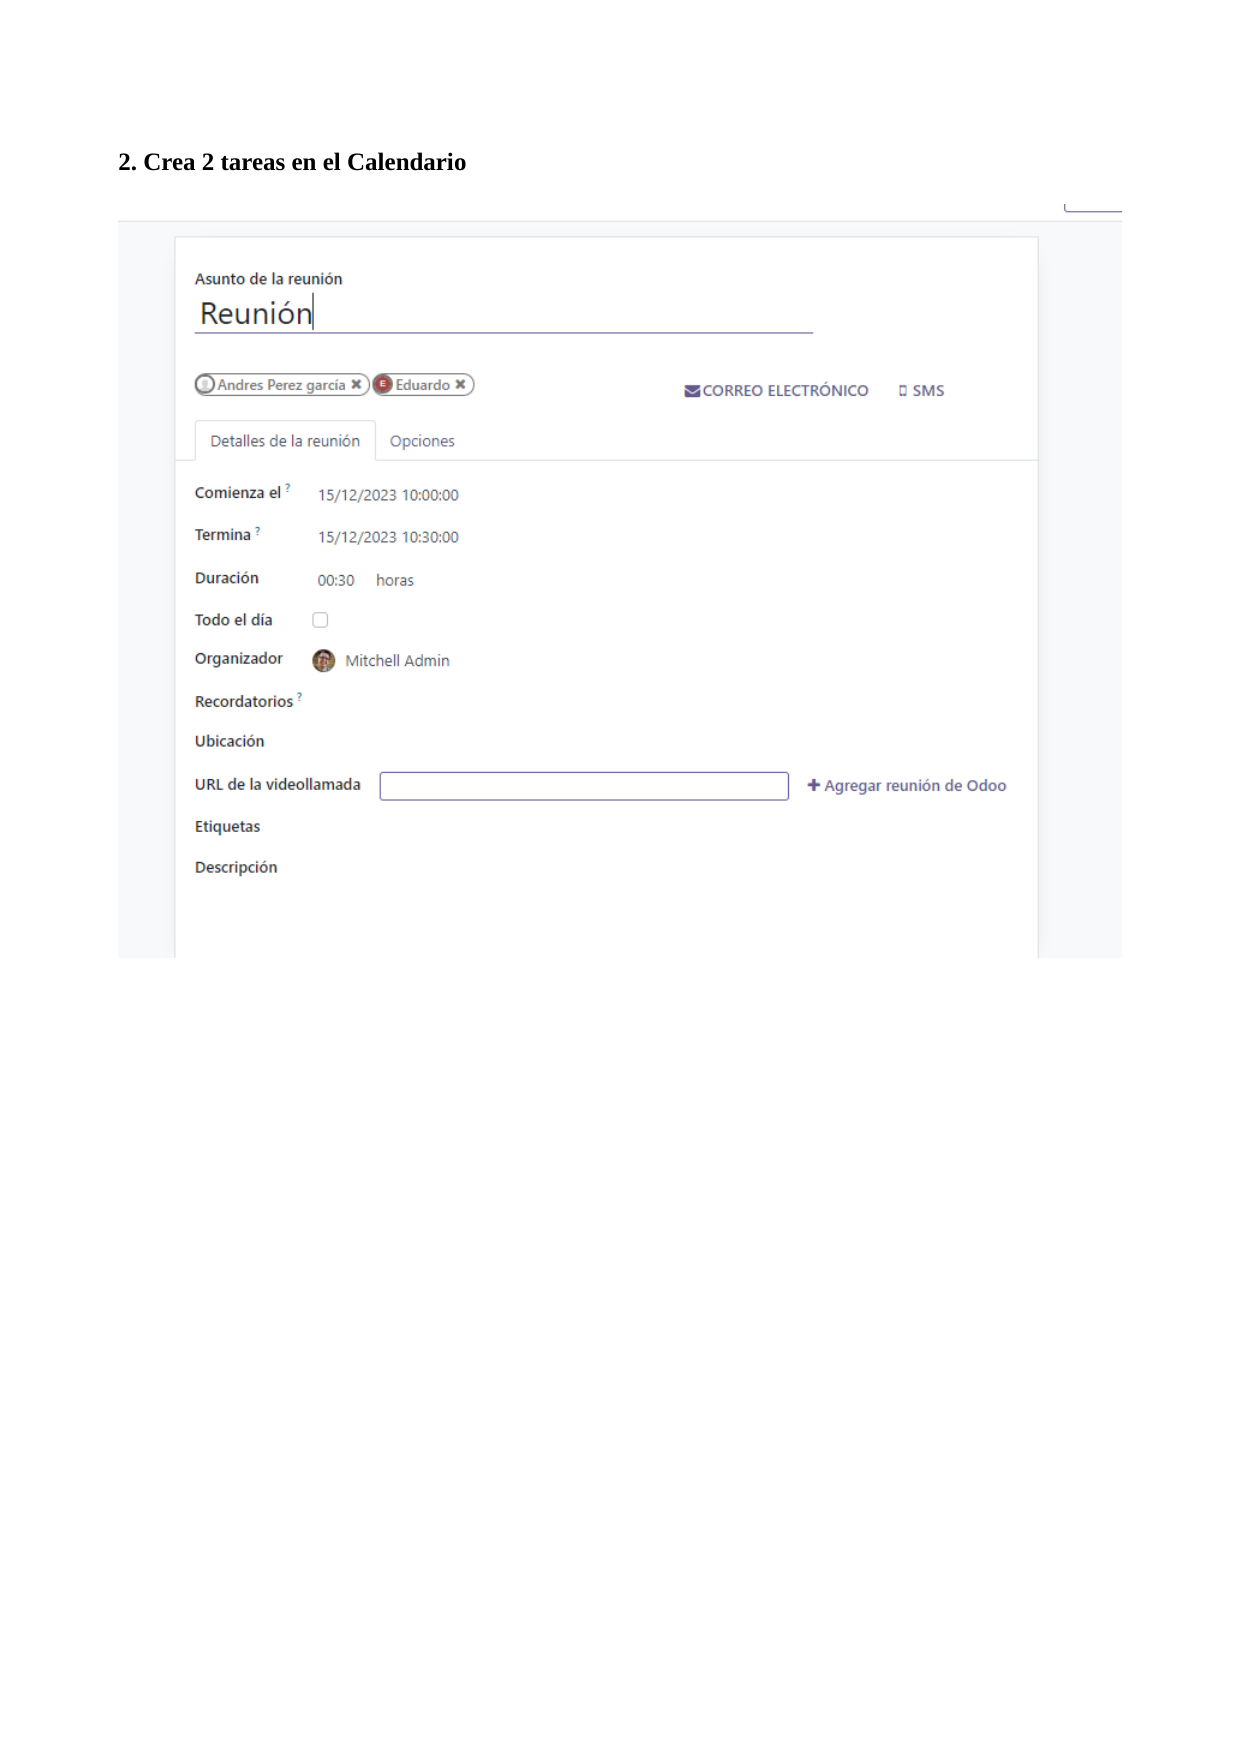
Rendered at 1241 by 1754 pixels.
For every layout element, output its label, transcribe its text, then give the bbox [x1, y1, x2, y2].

text 2. Crea 2 tareas en el Calendario [118, 147, 1122, 176]
picture [118, 204, 1123, 958]
